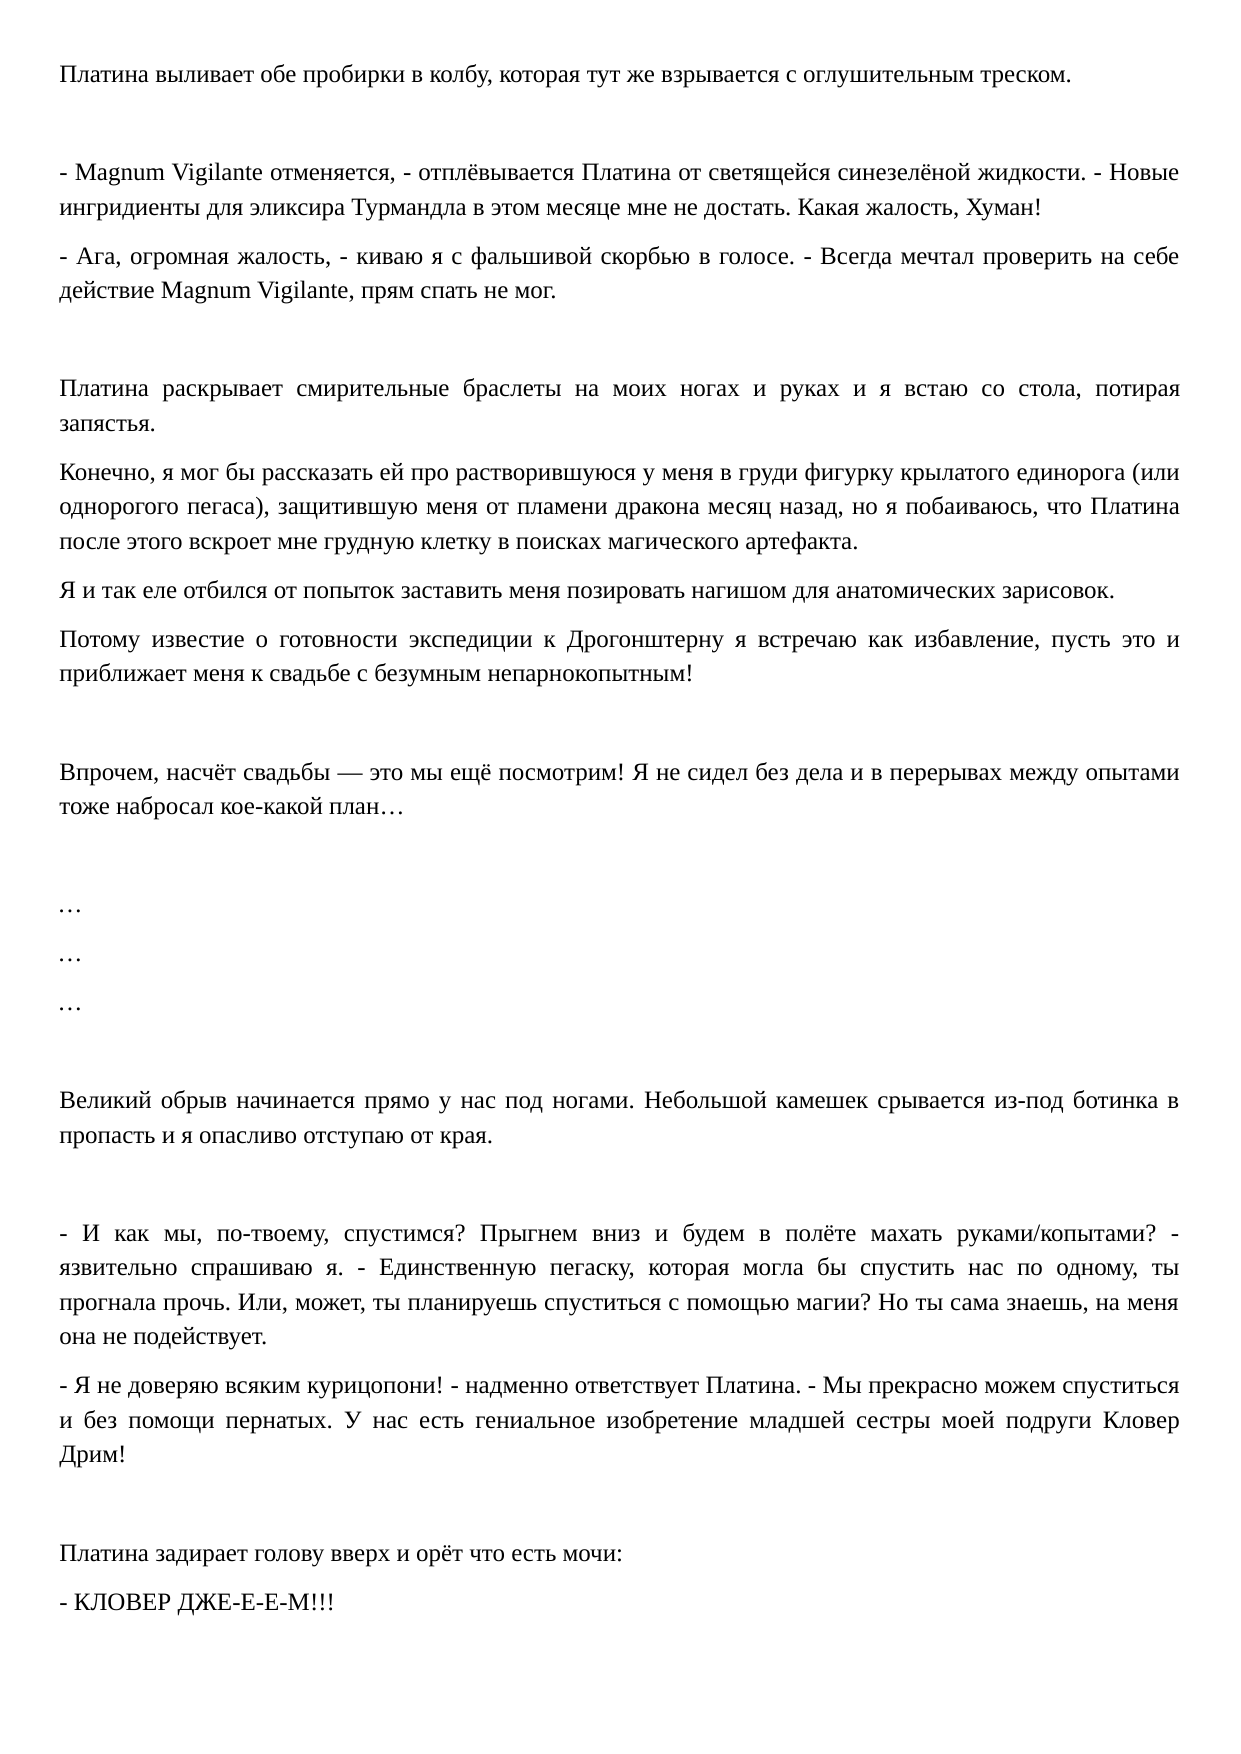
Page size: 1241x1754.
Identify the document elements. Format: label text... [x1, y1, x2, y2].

text Впрочем, насчёт свадьбы — это мы ещё посмотрим! Я не сидел без дела и в перерывах между опытами тоже набросал кое-какой план… [59, 757, 1181, 820]
text … [59, 889, 1181, 918]
text Платина раскрывает смирительные браслеты на моих ногах и руках и я встаю со стола, потирая запястья. [59, 373, 1181, 437]
text Я и так еле отбился от попыток заставить меня позировать нагишом для анатомических зарисовок. [59, 575, 1181, 604]
text - Ага, огромная жалость, - киваю я с фальшивой скорбью в голосе. - Всегда мечтал проверить на себе действие Magnum Vigilante, прям спать не мог. [59, 241, 1181, 304]
text - КЛОВЕР ДЖЕ-Е-Е-М!!! [59, 1587, 1181, 1615]
text Потому известие о готовности экспедиции к Дрогонштерну я встречаю как избавление, пусть это и приближает меня к свадьбе с безумным непарнокопытным! [59, 624, 1181, 687]
text - Я не доверяю всяким курицопони! - надменно ответствует Платина. - Мы прекрасно можем спуститься и без помощи пернатых. У нас есть гениальное изобретение младшей сестры моей подруги Кловер Дрим! [59, 1371, 1181, 1468]
text - Magnum Vigilante отменяется, - отплёвывается Платина от светящейся синезелёной жидкости. - Новые ингридиенты для эликсира Турмандла в этом месяце мне не достать. Какая жалость, Хуман! [59, 157, 1181, 220]
text … [59, 938, 1181, 967]
text Платина задирает голову вверх и орёт что есть мочи: [59, 1538, 1181, 1566]
text Великий обрыв начинается прямо у нас под ногами. Небольшой камешек срывается из-под ботинка в пропасть и я опасливо отступаю от края. [59, 1085, 1181, 1149]
text … [59, 987, 1181, 1016]
text Платина выливает обе пробирки в колбу, которая тут же взрывается с оглушительным треском. [59, 59, 1181, 88]
text Конечно, я мог бы рассказать ей про растворившуюся у меня в груди фигурку крылатого единорога (или однорогого пегаса), защитившую меня от пламени дракона месяц назад, но я побаиваюсь, что Платина после этого вскроет мне грудную клетку в поисках магического артефакта. [59, 457, 1181, 554]
text - И как мы, по-твоему, спустимся? Прыгнем вниз и будем в полёте махать руками/копытами? - язвительно спрашиваю я. - Единственную пегаску, которая могла бы спустить нас по одному, ты прогнала прочь. Или, может, ты планируешь спуститься с помощью магии? Но ты сама знаешь, на меня она не подействует. [59, 1218, 1181, 1350]
